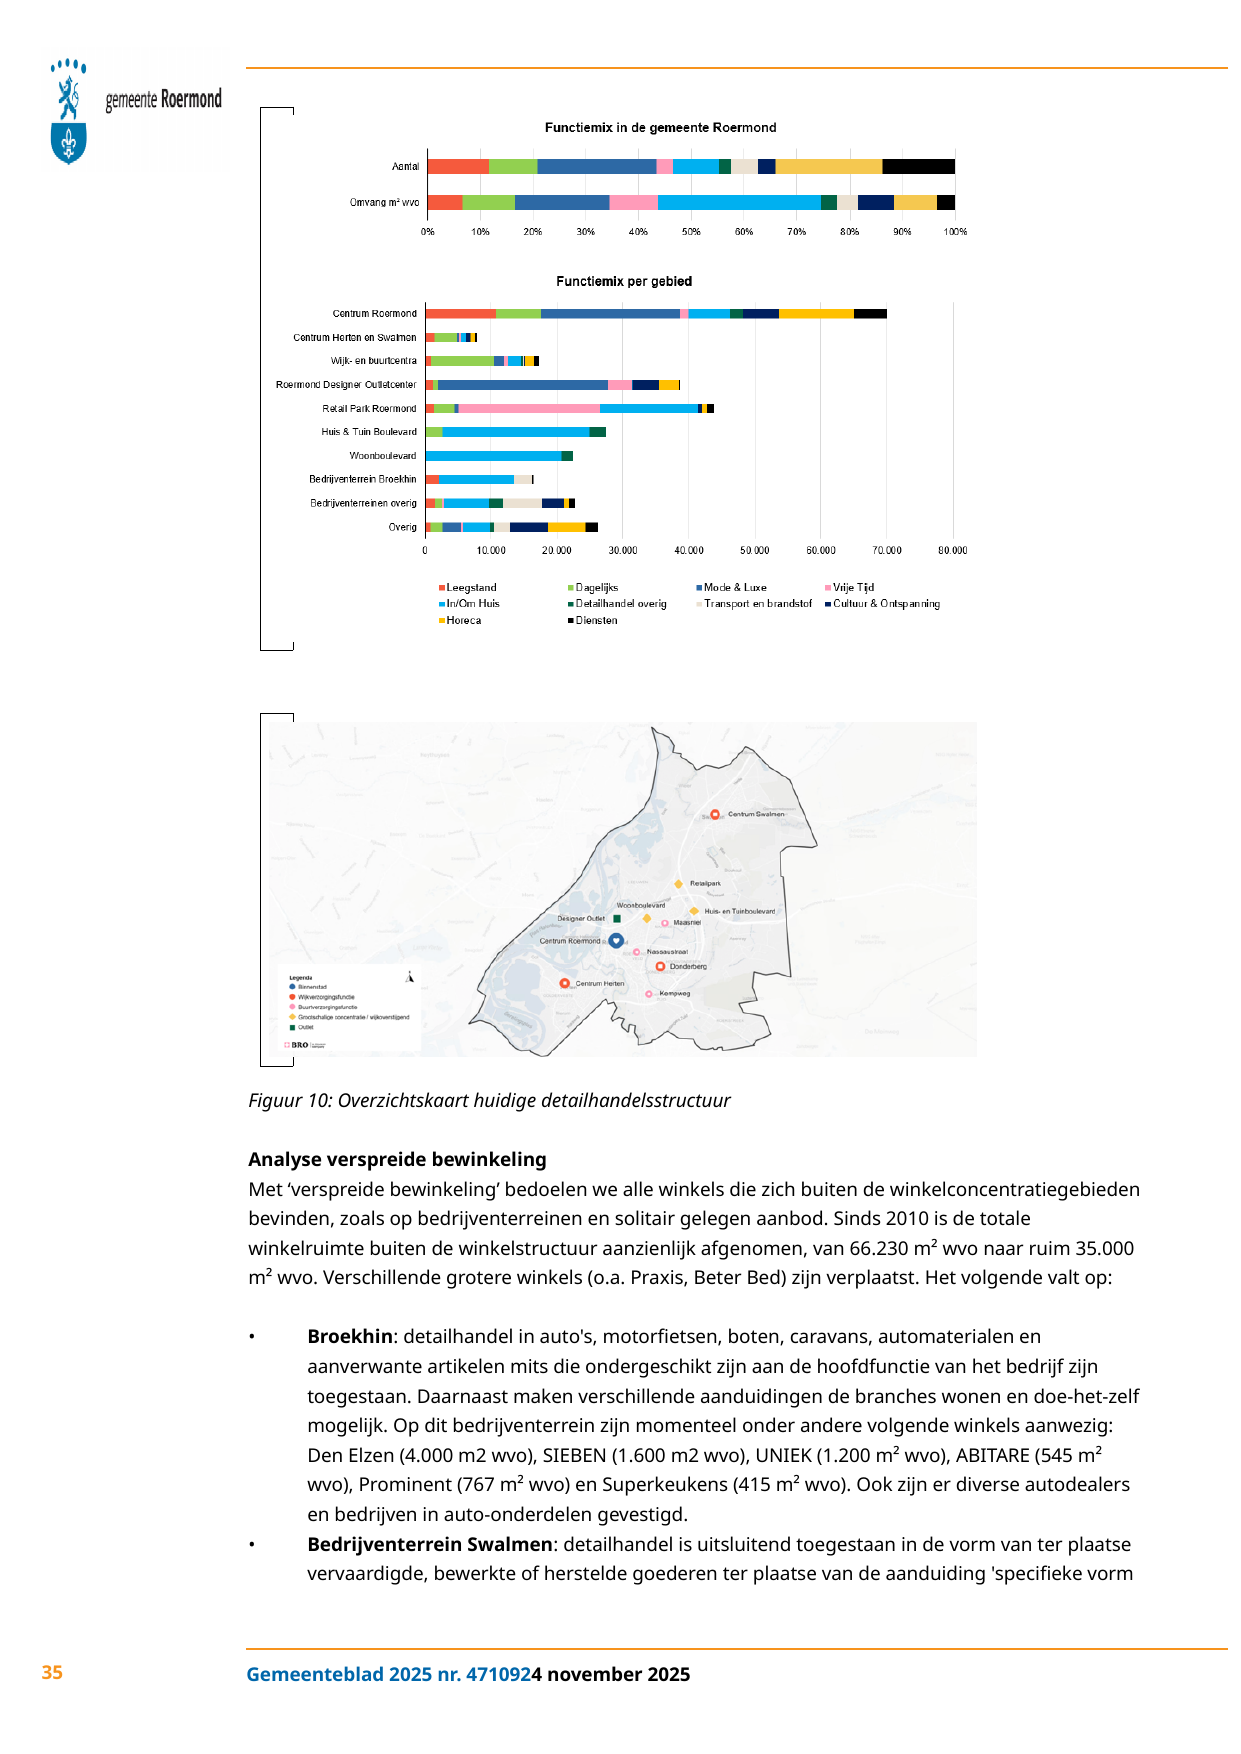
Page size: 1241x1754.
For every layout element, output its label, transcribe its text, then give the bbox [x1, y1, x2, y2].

text Figuur 10: Overzichtskaart huidige detailhandelsstructuur [248, 1087, 1152, 1113]
text Met ‘verspreide bewinkeling’ bedoelen we alle winkels die zich buiten de winkelconcentratiegebieden bevinden, zoals op bedrijventerreinen en solitair gelegen aanbod. Sinds 2010 is de totale winkelruimte buiten de winkelstructuur aanzienlijk afgenomen, van 66.230 m² wvo naar ruim 35.000 m² wvo. Verschillende grotere winkels (o.a. Praxis, Beter Bed) zijn verplaatst. Het volgende valt op: [248, 1176, 1152, 1290]
text Analyse verspreide bewinkeling [248, 1146, 1152, 1172]
picture [41, 47, 231, 172]
picture [268, 115, 978, 642]
list Bedrijventerrein Swalmen: detailhandel is uitsluitend toegestaan in de vorm van ter plaatse vervaardigde, bewerkte of herstelde goederen ter plaatse van de aanduiding 'specifieke vorm [248, 1531, 1152, 1586]
list Broekhin: detailhandel in auto's, motorfietsen, boten, caravans, automaterialen en aanverwante artikelen mits die ondergeschikt zijn aan de hoofdfunctie van het bedrijf zijn toegestaan. Daarnaast maken verschillende aanduidingen de branches wonen en doe-het-zelf mogelijk. Op dit bedrijventerrein zijn momenteel onder andere volgende winkels aanwezig: Den Elzen (4.000 m2 wvo), SIEBEN (1.600 m2 wvo), UNIEK (1.200 m² wvo), ABITARE (545 m² wvo), Prominent (767 m² wvo) en Superkeukens (415 m² wvo). Ook zijn er diverse autodealers en bedrijven in auto-onderdelen gevestigd. [248, 1324, 1152, 1527]
picture [268, 722, 978, 1057]
